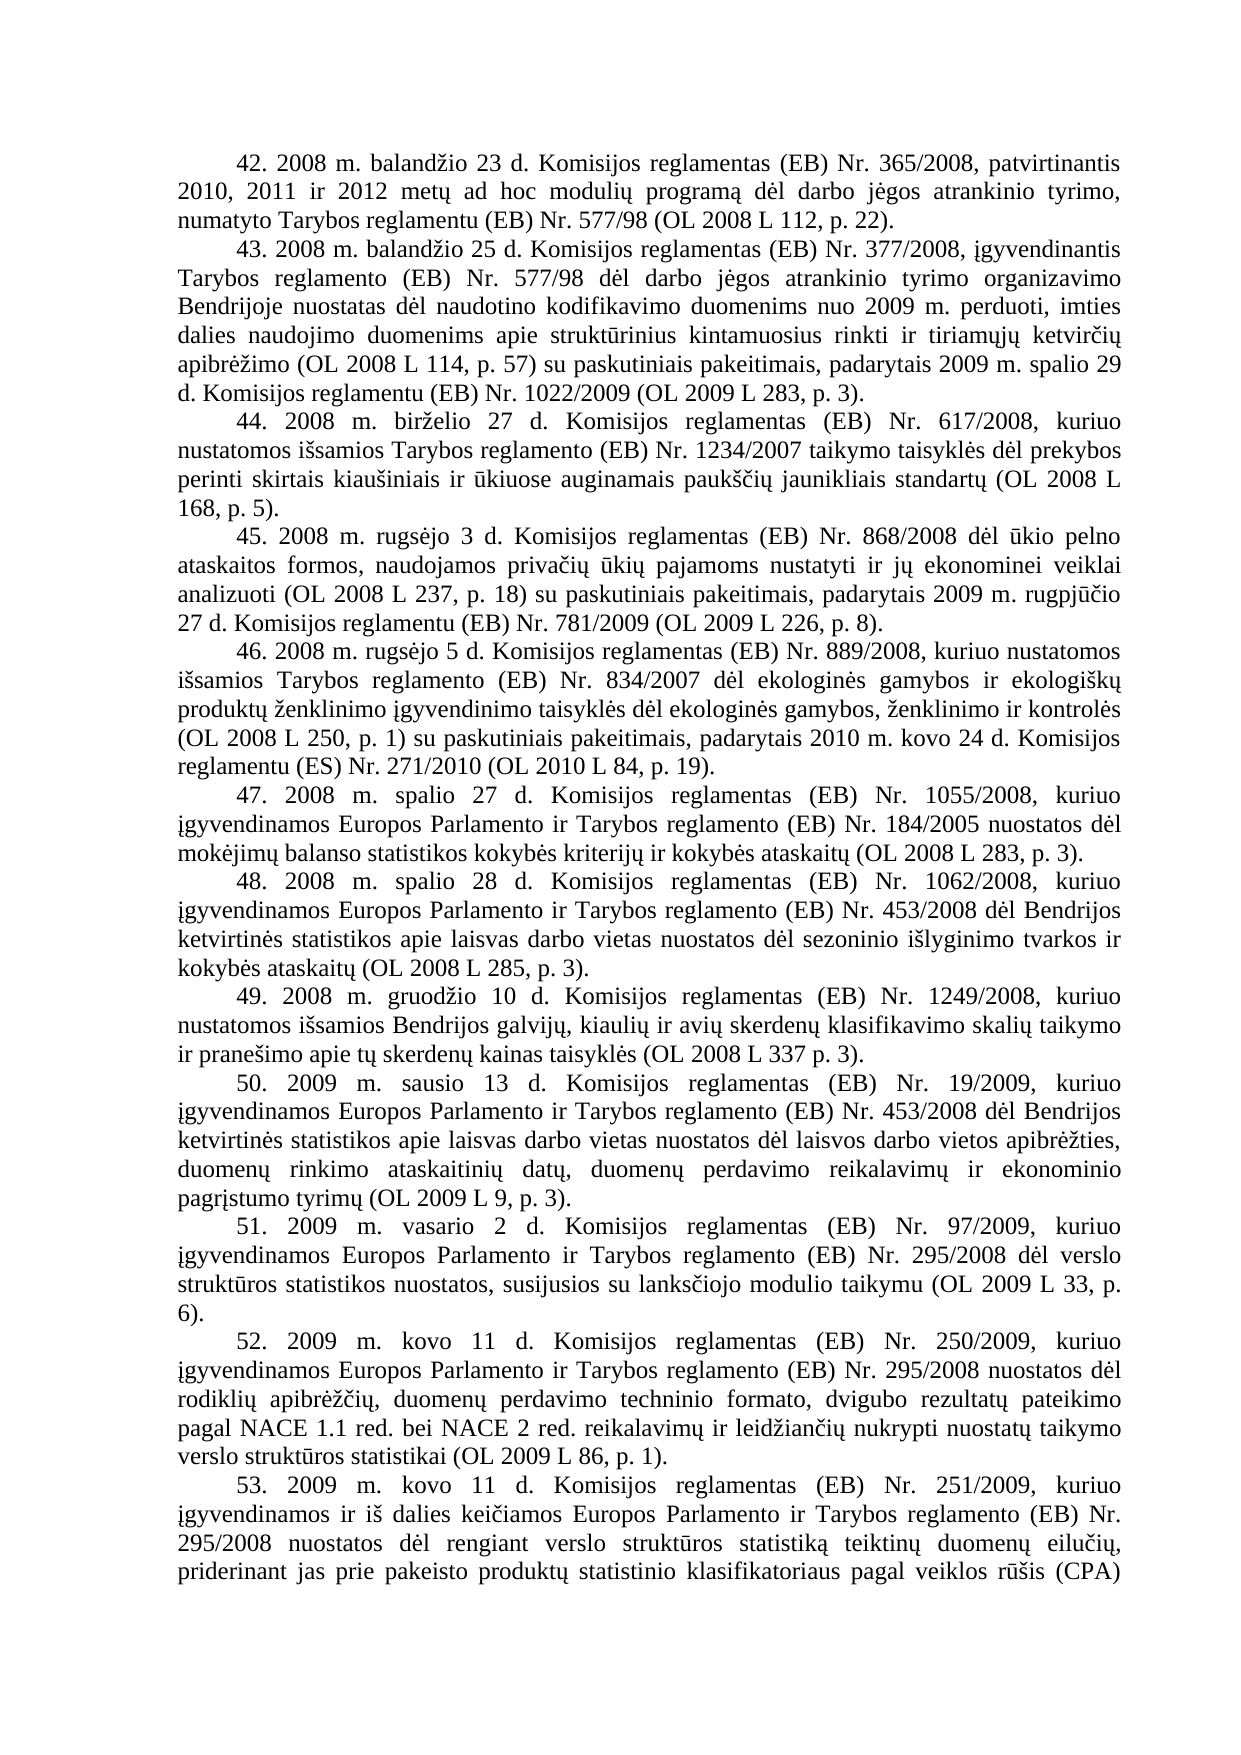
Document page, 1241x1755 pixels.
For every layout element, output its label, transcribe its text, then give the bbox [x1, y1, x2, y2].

text 43. 2008 m. balandžio 25 d. Komisijos reglamentas (EB) Nr. 377/2008, įgyvendinantis Tarybos reglamento (EB) Nr. 577/98 dėl darbo jėgos atrankinio tyrimo organizavimo Bendrijoje nuostatas dėl naudotino kodifikavimo duomenims nuo 2009 m. perduoti, imties dalies naudojimo duomenims apie struktūrinius kintamuosius rinkti ir tiriamųjų ketvirčių apibrėžimo (OL 2008 L 114, p. 57) su paskutiniais pakeitimais, padarytais 2009 m. spalio 29 d. Komisijos reglamentu (EB) Nr. 1022/2009 (OL 2009 L 283, p. 3). [177, 234, 1122, 406]
text 51. 2009 m. vasario 2 d. Komisijos reglamentas (EB) Nr. 97/2009, kuriuo įgyvendinamos Europos Parlamento ir Tarybos reglamento (EB) Nr. 295/2008 dėl verslo struktūros statistikos nuostatos, susijusios su lanksčiojo modulio taikymu (OL 2009 L 33, p. 6). [177, 1211, 1122, 1326]
text 46. 2008 m. rugsėjo 5 d. Komisijos reglamentas (EB) Nr. 889/2008, kuriuo nustatomos išsamios Tarybos reglamento (EB) Nr. 834/2007 dėl ekologinės gamybos ir ekologiškų produktų ženklinimo įgyvendinimo taisyklės dėl ekologinės gamybos, ženklinimo ir kontrolės (OL 2008 L 250, p. 1) su paskutiniais pakeitimais, padarytais 2010 m. kovo 24 d. Komisijos reglamentu (ES) Nr. 271/2010 (OL 2010 L 84, p. 19). [177, 636, 1122, 780]
text 53. 2009 m. kovo 11 d. Komisijos reglamentas (EB) Nr. 251/2009, kuriuo įgyvendinamos ir iš dalies keičiamos Europos Parlamento ir Tarybos reglamento (EB) Nr. 295/2008 nuostatos dėl rengiant verslo struktūros statistiką teiktinų duomenų eilučių, priderinant jas prie pakeisto produktų statistinio klasifikatoriaus pagal veiklos rūšis (CPA) [177, 1470, 1122, 1585]
text 45. 2008 m. rugsėjo 3 d. Komisijos reglamentas (EB) Nr. 868/2008 dėl ūkio pelno ataskaitos formos, naudojamos privačių ūkių pajamoms nustatyti ir jų ekonominei veiklai analizuoti (OL 2008 L 237, p. 18) su paskutiniais pakeitimais, padarytais 2009 m. rugpjūčio 27 d. Komisijos reglamentu (EB) Nr. 781/2009 (OL 2009 L 226, p. 8). [177, 521, 1122, 636]
text 42. 2008 m. balandžio 23 d. Komisijos reglamentas (EB) Nr. 365/2008, patvirtinantis 2010, 2011 ir 2012 metų ad hoc modulių programą dėl darbo jėgos atrankinio tyrimo, numatyto Tarybos reglamentu (EB) Nr. 577/98 (OL 2008 L 112, p. 22). [177, 148, 1122, 234]
text 48. 2008 m. spalio 28 d. Komisijos reglamentas (EB) Nr. 1062/2008, kuriuo įgyvendinamos Europos Parlamento ir Tarybos reglamento (EB) Nr. 453/2008 dėl Bendrijos ketvirtinės statistikos apie laisvas darbo vietas nuostatos dėl sezoninio išlyginimo tvarkos ir kokybės ataskaitų (OL 2008 L 285, p. 3). [177, 866, 1122, 981]
text 52. 2009 m. kovo 11 d. Komisijos reglamentas (EB) Nr. 250/2009, kuriuo įgyvendinamos Europos Parlamento ir Tarybos reglamento (EB) Nr. 295/2008 nuostatos dėl rodiklių apibrėžčių, duomenų perdavimo techninio formato, dvigubo rezultatų pateikimo pagal NACE 1.1 red. bei NACE 2 red. reikalavimų ir leidžiančių nukrypti nuostatų taikymo verslo struktūros statistikai (OL 2009 L 86, p. 1). [177, 1326, 1122, 1470]
text 50. 2009 m. sausio 13 d. Komisijos reglamentas (EB) Nr. 19/2009, kuriuo įgyvendinamos Europos Parlamento ir Tarybos reglamento (EB) Nr. 453/2008 dėl Bendrijos ketvirtinės statistikos apie laisvas darbo vietas nuostatos dėl laisvos darbo vietos apibrėžties, duomenų rinkimo ataskaitinių datų, duomenų perdavimo reikalavimų ir ekonominio pagrįstumo tyrimų (OL 2009 L 9, p. 3). [177, 1068, 1122, 1211]
text 44. 2008 m. birželio 27 d. Komisijos reglamentas (EB) Nr. 617/2008, kuriuo nustatomos išsamios Tarybos reglamento (EB) Nr. 1234/2007 taikymo taisyklės dėl prekybos perinti skirtais kiaušiniais ir ūkiuose auginamais paukščių jaunikliais standartų (OL 2008 L 168, p. 5). [177, 406, 1122, 521]
text 49. 2008 m. gruodžio 10 d. Komisijos reglamentas (EB) Nr. 1249/2008, kuriuo nustatomos išsamios Bendrijos galvijų, kiaulių ir avių skerdenų klasifikavimo skalių taikymo ir pranešimo apie tų skerdenų kainas taisyklės (OL 2008 L 337 p. 3). [177, 981, 1122, 1068]
text 47. 2008 m. spalio 27 d. Komisijos reglamentas (EB) Nr. 1055/2008, kuriuo įgyvendinamos Europos Parlamento ir Tarybos reglamento (EB) Nr. 184/2005 nuostatos dėl mokėjimų balanso statistikos kokybės kriterijų ir kokybės ataskaitų (OL 2008 L 283, p. 3). [177, 780, 1122, 866]
